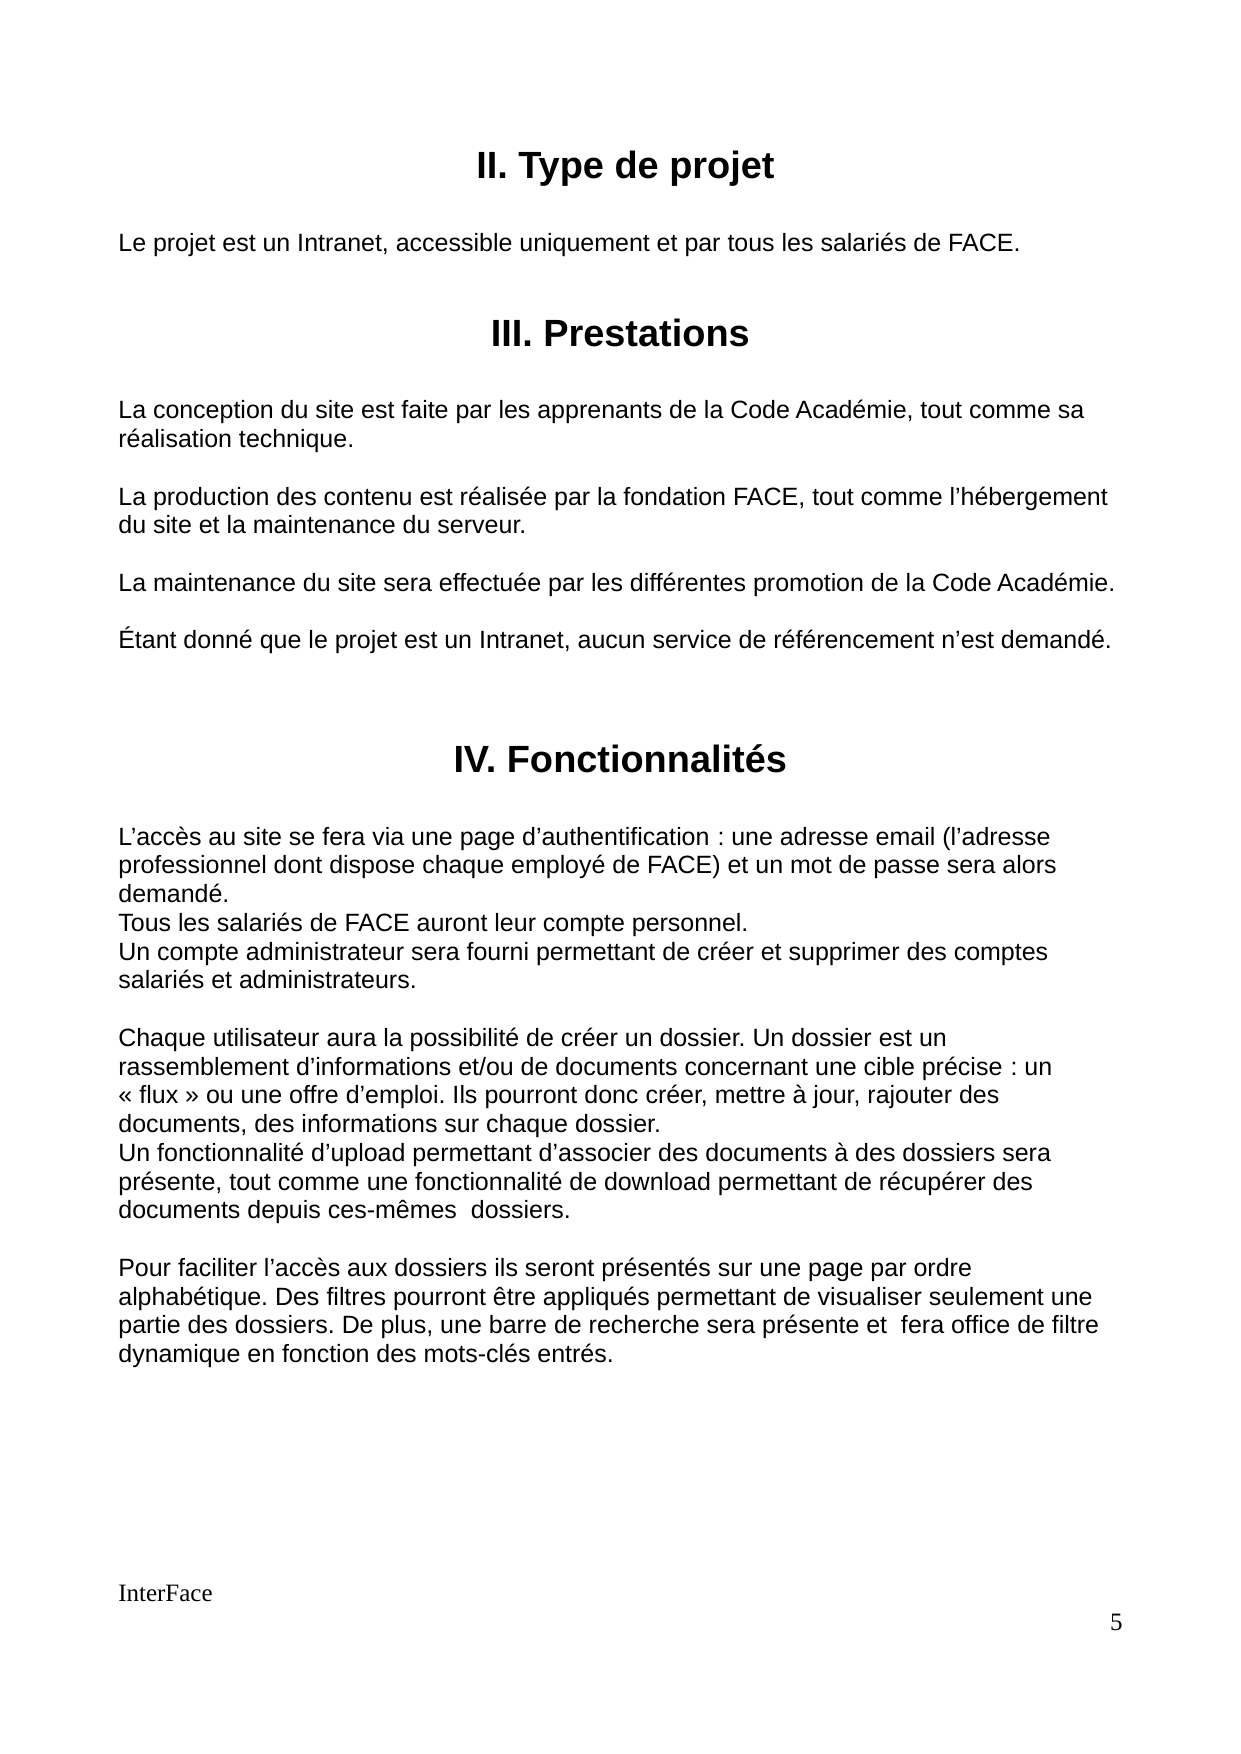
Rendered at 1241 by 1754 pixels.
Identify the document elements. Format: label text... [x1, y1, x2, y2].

text Pour faciliter l’accès aux dossiers ils seront présentés sur une page par ordre alphabétique. Des filtres pourront être appliqués permettant de visualiser seulement une partie des dossiers. De plus, une barre de recherche sera présente et fera office de filtre dynamique en fonction des mots-clés entrés. [118, 1253, 1122, 1368]
subtitle III. Prestations [118, 311, 1122, 354]
text La conception du site est faite par les apprenants de la Code Académie, tout comme sa réalisation technique. [118, 395, 1122, 453]
text Le projet est un Intranet, accessible uniquement et par tous les salariés de FACE. [118, 228, 1122, 257]
text La production des contenu est réalisée par la fondation FACE, tout comme l’hébergement du site et la maintenance du serveur. [118, 482, 1122, 539]
text La maintenance du site sera effectuée par les différentes promotion de la Code Académie. [118, 568, 1122, 597]
text Chaque utilisateur aura la possibilité de créer un dossier. Un dossier est un rassemblement d’informations et/ou de documents concernant une cible précise : un « flux » ou une offre d’emploi. Ils pourront donc créer, mettre à jour, rajouter des documents, des informations sur chaque dossier. [118, 1023, 1122, 1138]
text Un compte administrateur sera fourni permettant de créer et supprimer des comptes salariés et administrateurs. [118, 937, 1122, 994]
text L’accès au site se fera via une page d’authentification : une adresse email (l’adresse professionnel dont dispose chaque employé de FACE) et un mot de passe sera alors demandé. [118, 822, 1122, 908]
subtitle IV. Fonctionnalités [118, 737, 1122, 780]
text Tous les salariés de FACE auront leur compte personnel. [118, 908, 1122, 937]
text Un fonctionnalité d’upload permettant d’associer des documents à des dossiers sera présente, tout comme une fonctionnalité de download permettant de récupérer des documents depuis ces-mêmes dossiers. [118, 1138, 1122, 1224]
subtitle II. Type de projet [118, 143, 1122, 187]
text Étant donné que le projet est un Intranet, aucun service de référencement n’est demandé. [118, 625, 1122, 654]
